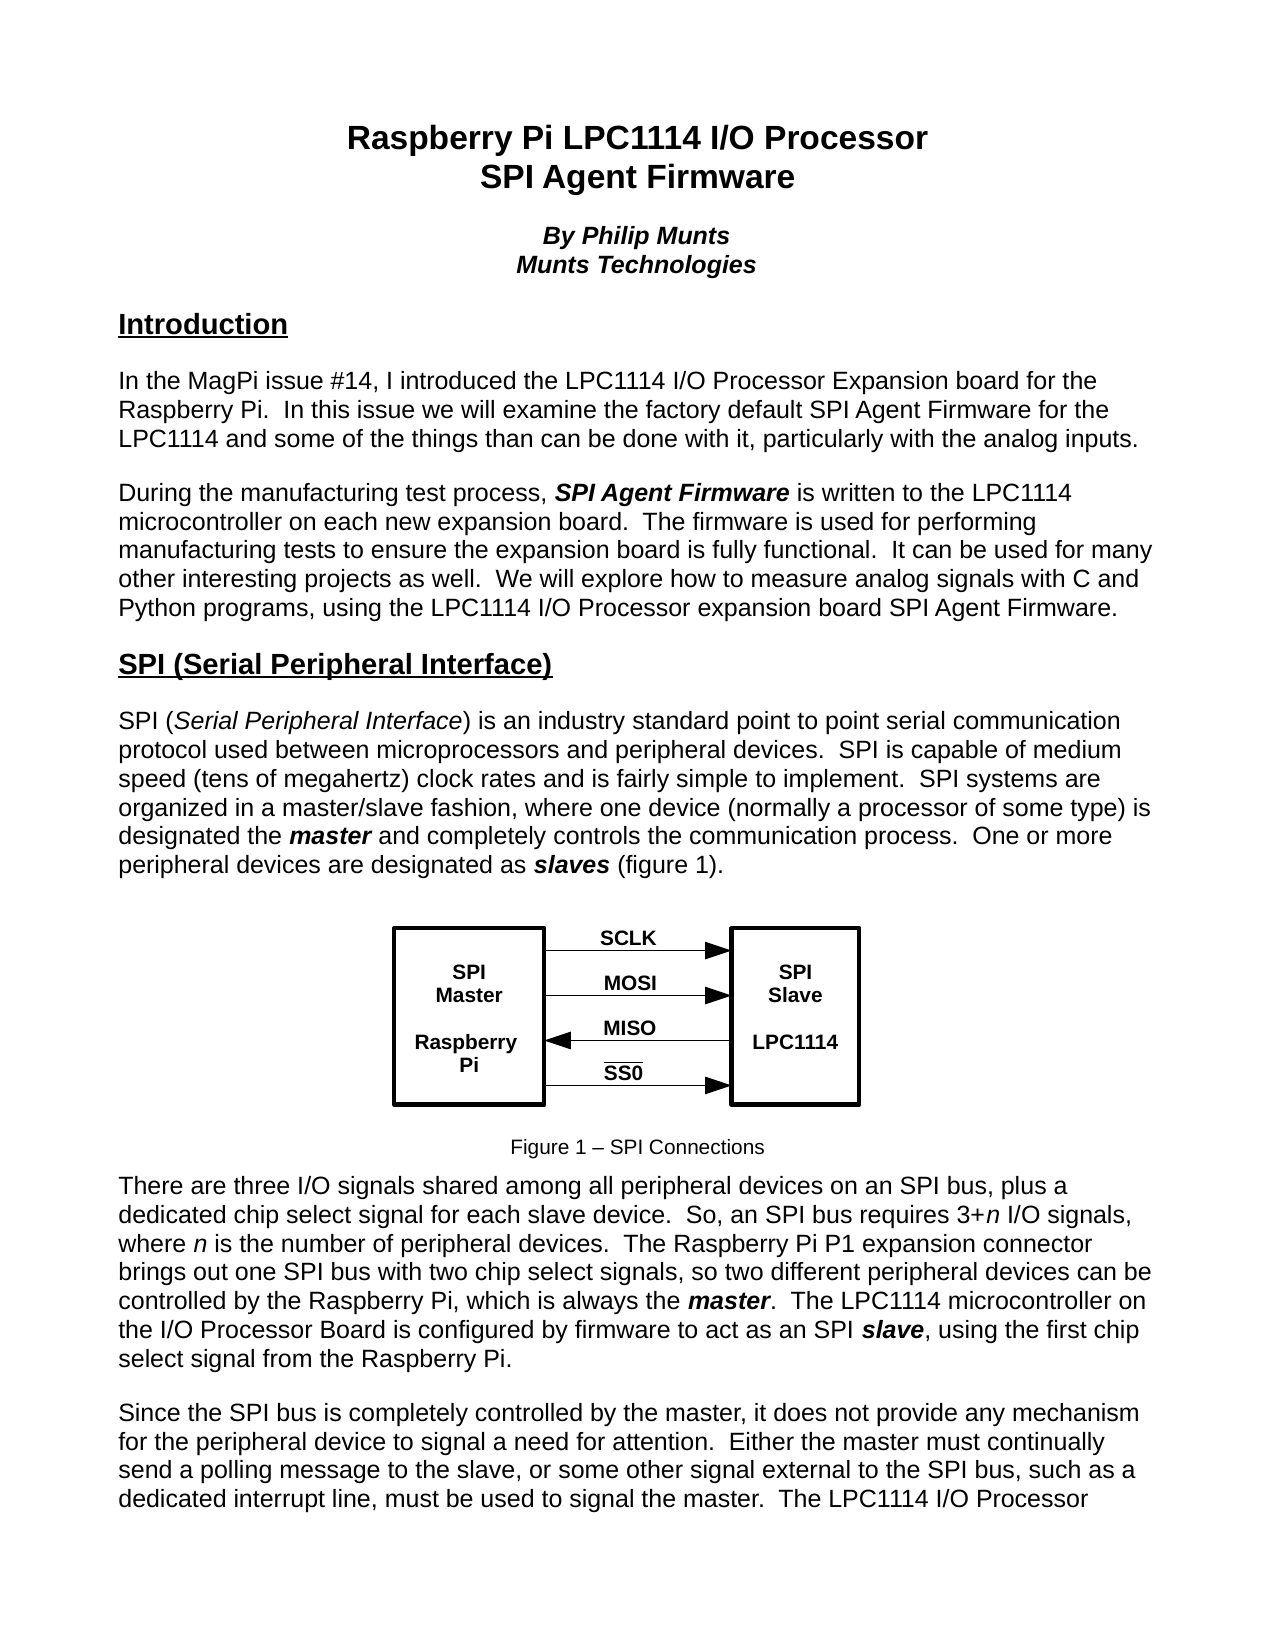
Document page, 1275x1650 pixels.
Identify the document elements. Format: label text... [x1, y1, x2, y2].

text There are three I/O signals shared among all peripheral devices on an SPI bus, plus a dedicated chip select signal for each slave device. So, an SPI bus requires 3+n I/O signals, where n is the number of peripheral devices. The Raspberry Pi P1 expansion connector brings out one SPI bus with two chip select signals, so two different peripheral devices can be controlled by the Raspberry Pi, which is always the master. The LPC1114 microcontroller on the I/O Processor Board is configured by firmware to act as an SPI slave, using the first chip select signal from the Raspberry Pi. [118, 1171, 1157, 1372]
text Since the SPI bus is completely controlled by the master, it does not provide any mechanism for the peripheral device to signal a need for attention. Either the master must continually send a polling message to the slave, or some other signal external to the SPI bus, such as a dedicated interrupt line, must be used to signal the master. The LPC1114 I/O Processor [118, 1398, 1157, 1513]
text By Philip Munts [118, 221, 1157, 250]
subtitle Raspberry Pi LPC1114 I/O Processor SPI Agent Firmware [118, 118, 1157, 195]
subtitle Introduction [118, 307, 1157, 341]
text SPI (Serial Peripheral Interface) is an industry standard point to point serial communication protocol used between microprocessors and peripheral devices. SPI is capable of medium speed (tens of megahertz) clock rates and is fairly simple to implement. SPI systems are organized in a master/slave fashion, where one device (normally a processor of some type) is designated the master and completely controls the communication process. One or more peripheral devices are designated as slaves (figure 1). [118, 706, 1157, 879]
text In the MagPi issue #14, I introduced the LPC1114 I/O Processor Expansion board for the Raspberry Pi. In this issue we will examine the factory default SPI Agent Firmware for the LPC1114 and some of the things than can be done with it, particularly with the analog inputs. [118, 366, 1157, 452]
subtitle SPI (Serial Peripheral Interface) [118, 647, 1157, 681]
text Munts Technologies [118, 250, 1157, 278]
text Figure 1 – SPI Connections [118, 917, 1157, 1158]
text During the manufacturing test process, SPI Agent Firmware is written to the LPC1114 microcontroller on each new expansion board. The firmware is used for performing manufacturing tests to ensure the expansion board is fully functional. It can be used for many other interesting projects as well. We will explore how to measure analog signals with C and Python programs, using the LPC1114 I/O Processor expansion board SPI Agent Firmware. [118, 478, 1157, 622]
